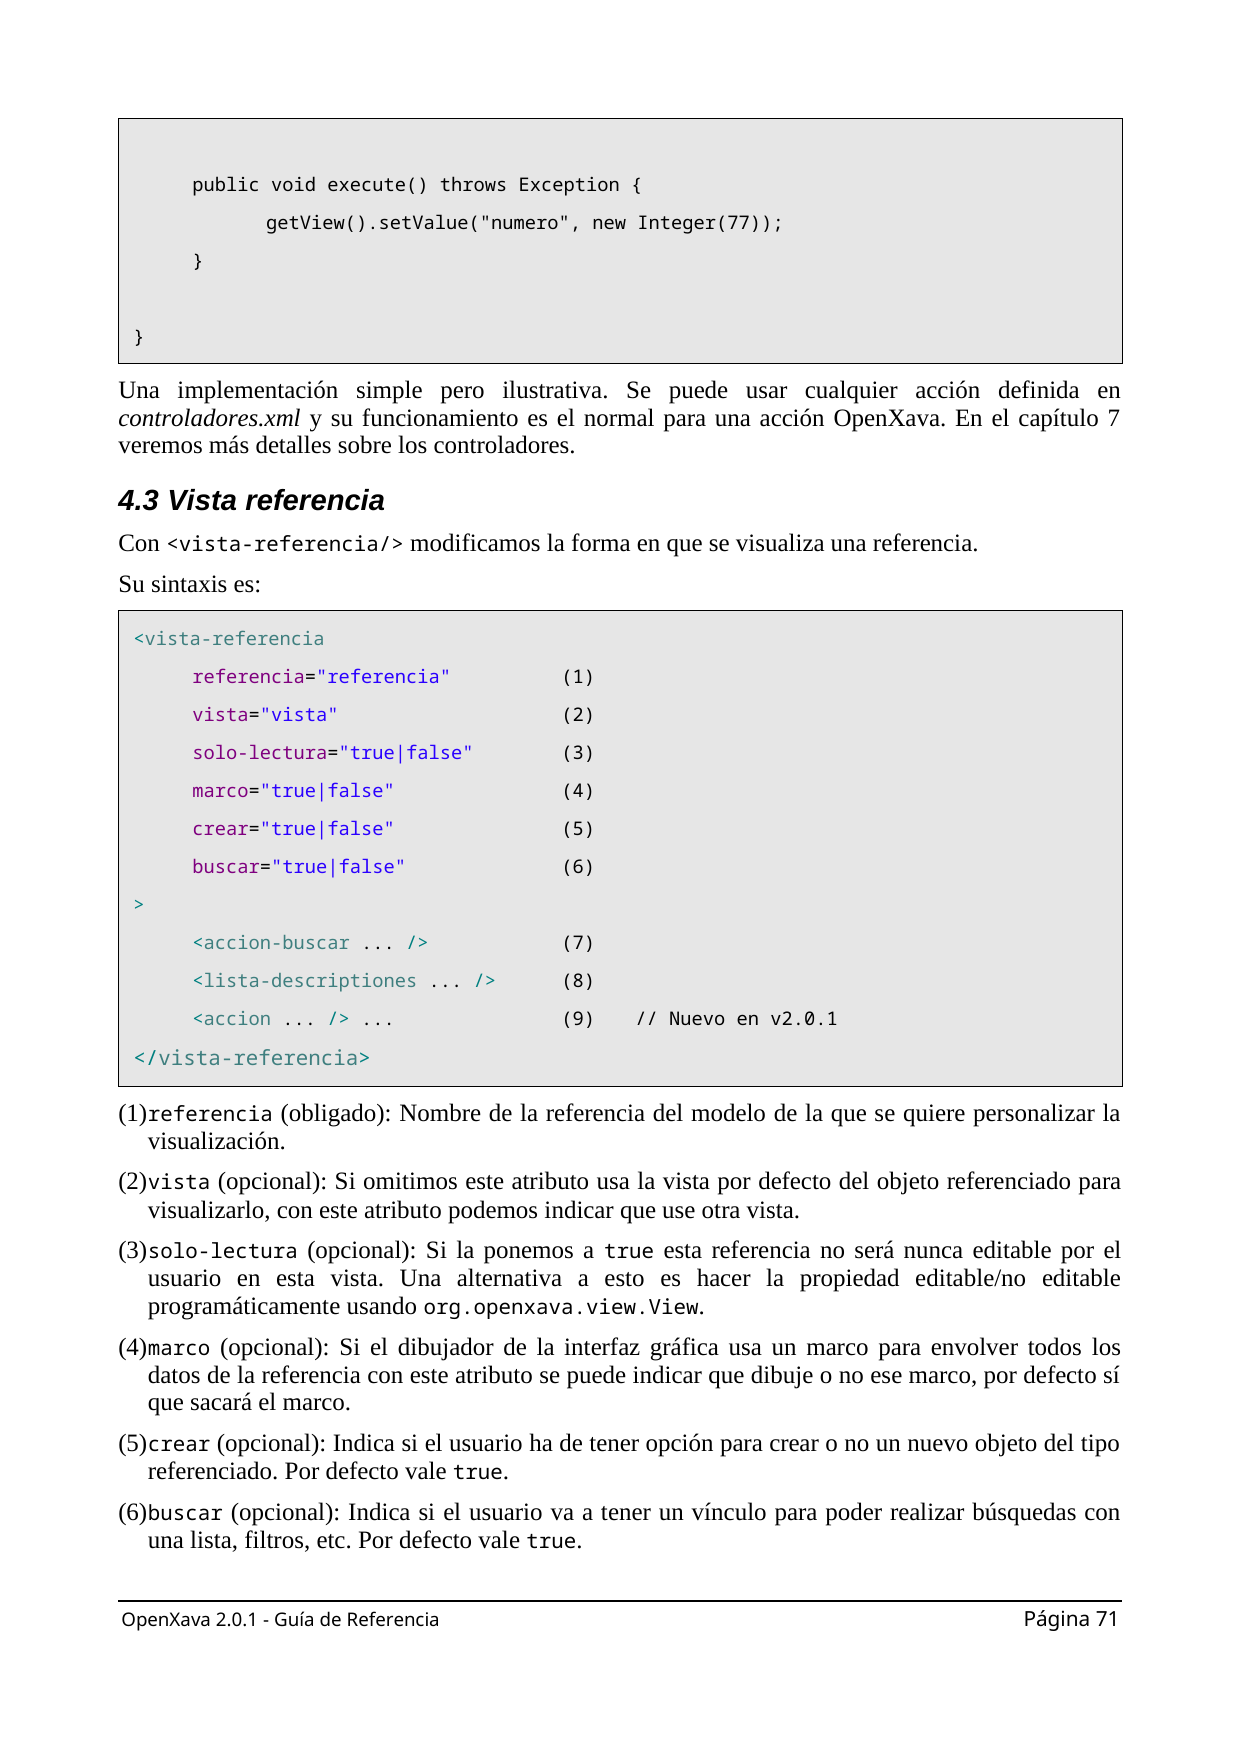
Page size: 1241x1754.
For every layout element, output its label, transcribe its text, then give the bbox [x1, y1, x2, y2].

text crear="true|false" (5) [119, 800, 1122, 838]
list vista (opcional): Si omitimos este atributo usa la vista por defecto del objeto referenciado para visualizarlo, con este atributo podemos indicar que use otra vista. [118, 1167, 1122, 1223]
text vista="vista" (2) [119, 686, 1122, 724]
text <vista-referencia [119, 611, 1122, 648]
text <accion-buscar ... /> (7) [119, 914, 1122, 952]
text getView().setValue("numero", new Integer(77)); [119, 194, 1122, 232]
list marco (opcional): Si el dibujador de la interfaz gráfica usa un marco para envolver todos los datos de la referencia con este atributo se puede indicar que dibuje o no ese marco, por defecto sí que sacará el marco. [118, 1333, 1122, 1416]
list solo-lectura (opcional): Si la ponemos a true esta referencia no será nunca editable por el usuario en esta vista. Una alternativa a esto es hacer la propiedad editable/no editable programáticamente usando org.openxava.view.View. [118, 1236, 1122, 1320]
text } [119, 232, 1122, 270]
text Su sintaxis es: [118, 570, 1122, 598]
text referencia="referencia" (1) [119, 648, 1122, 686]
text public void execute() throws Exception { [119, 156, 1122, 194]
text Con <vista-referencia/> modificamos la forma en que se visualiza una referencia. [118, 529, 1122, 558]
list crear (opcional): Indica si el usuario ha de tener opción para crear o no un nuevo objeto del tipo referenciado. Por defecto vale true. [118, 1429, 1122, 1485]
list referencia (obligado): Nombre de la referencia del modelo de la que se quiere personalizar la visualización. [118, 1099, 1122, 1155]
text <accion ... /> ... (9) // Nuevo en v2.0.1 [119, 991, 1122, 1028]
text <lista-descriptiones ... /> (8) [119, 952, 1122, 991]
text buscar="true|false" (6) [119, 838, 1122, 876]
text Una implementación simple pero ilustrativa. Se puede usar cualquier acción definida en controladores.xml y su funcionamiento es el normal para una acción OpenXava. En el capítulo 7 veremos más detalles sobre los controladores. [118, 376, 1122, 459]
text solo-lectura="true|false" (3) [119, 724, 1122, 762]
text </vista-referencia> [119, 1028, 1122, 1086]
text > [119, 876, 1122, 914]
subtitle Vista referencia [118, 484, 1122, 517]
text } [119, 308, 1122, 363]
text marco="true|false" (4) [119, 762, 1122, 800]
list buscar (opcional): Indica si el usuario va a tener un vínculo para poder realizar búsquedas con una lista, filtros, etc. Por defecto vale true. [118, 1498, 1122, 1554]
